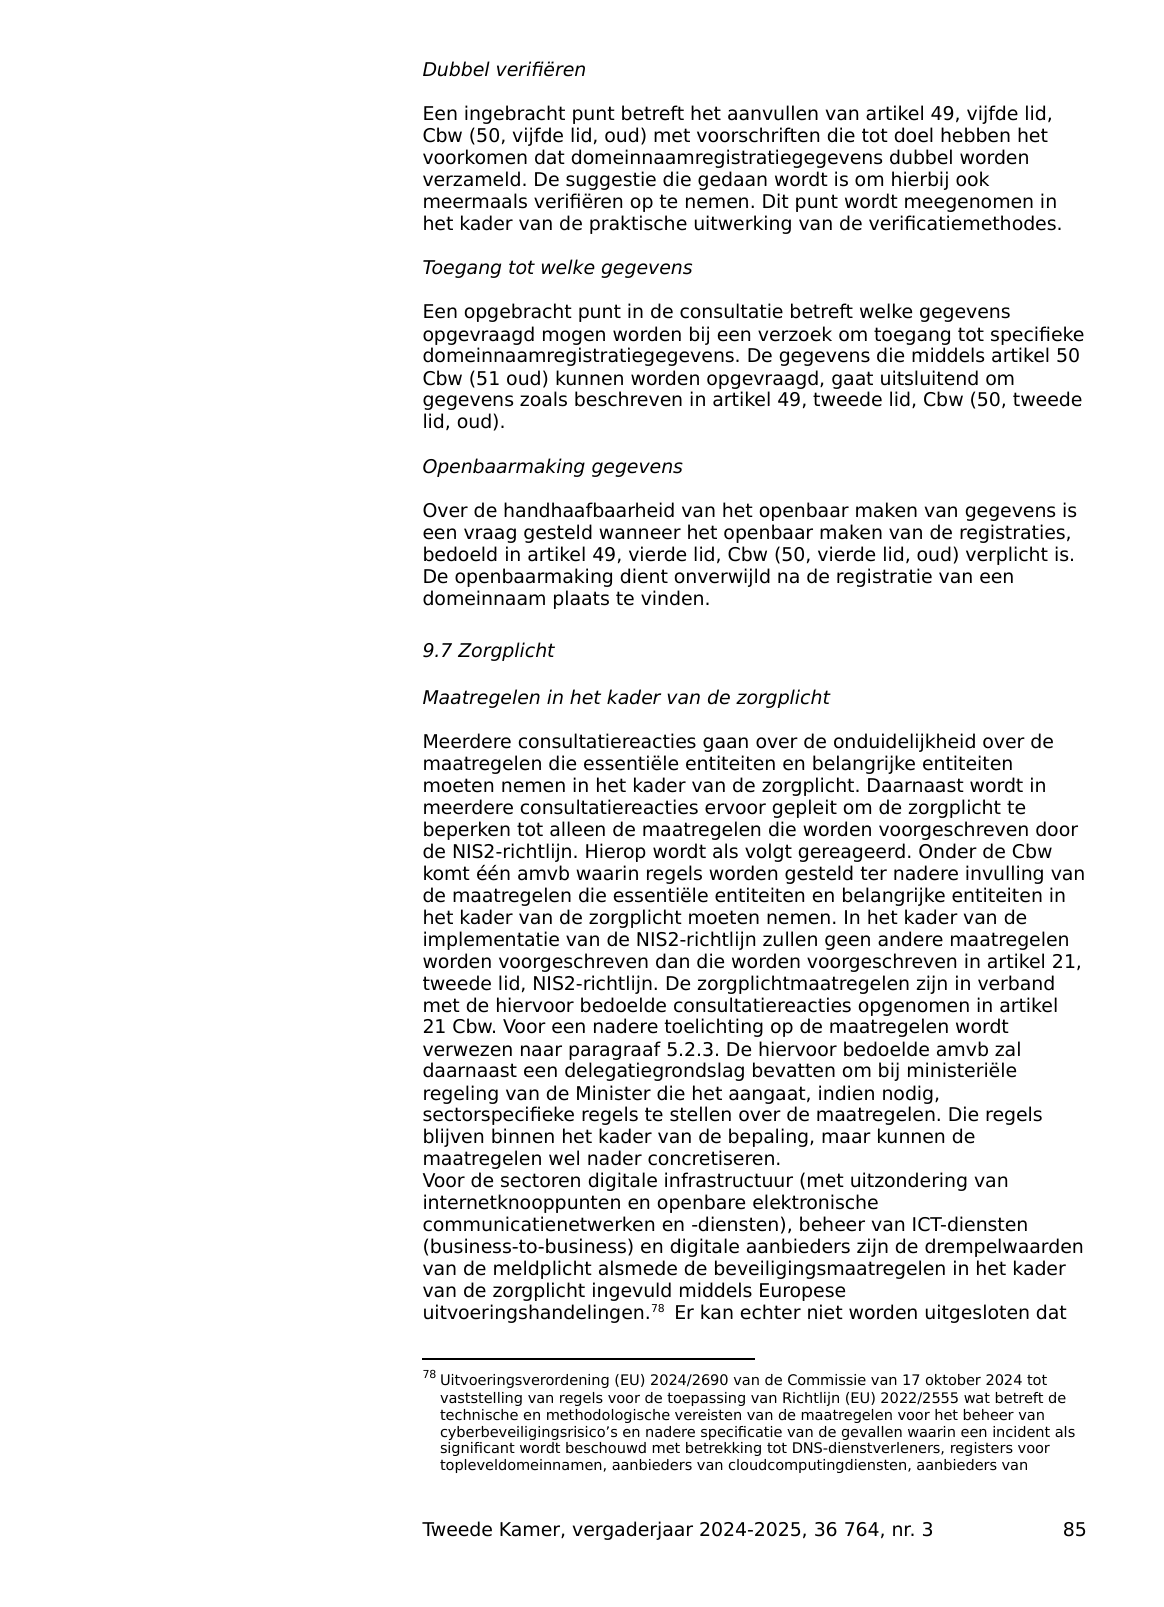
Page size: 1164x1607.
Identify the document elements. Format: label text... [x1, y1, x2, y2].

subtitle Toegang tot welke gegevens [422, 257, 1087, 279]
text Over de handhaafbaarheid van het openbaar maken van gegevens is een vraag gesteld wanneer het openbaar maken van de registraties, bedoeld in artikel 49, vierde lid, Cbw (50, vierde lid, oud) verplicht is. De openbaarmaking dient onverwijld na de registratie van een domeinnaam plaats te vinden. [422, 500, 1087, 609]
subtitle 9.7 Zorgplicht [422, 639, 1087, 662]
subtitle Openbaarmaking gegevens [422, 456, 1087, 477]
text Een opgebracht punt in de consultatie betreft welke gegevens opgevraagd mogen worden bij een verzoek om toegang tot specifieke domeinnaamregistratiegegevens. De gegevens die middels artikel 50 Cbw (51 oud) kunnen worden opgevraagd, gaat uitsluitend om gegevens zoals beschreven in artikel 49, tweede lid, Cbw (50, tweede lid, oud). [422, 301, 1087, 433]
subtitle Maatregelen in het kader van de zorgplicht [422, 687, 1087, 708]
text Meerdere consultatiereacties gaan over de onduidelijkheid over de maatregelen die essentiële entiteiten en belangrijke entiteiten moeten nemen in het kader van de zorgplicht. Daarnaast wordt in meerdere consultatiereacties ervoor gepleit om de zorgplicht te beperken tot alleen de maatregelen die worden voorgeschreven door de NIS2-richtlijn. Hierop wordt als volgt gereageerd. Onder de Cbw komt één amvb waarin regels worden gesteld ter nadere invulling van de maatregelen die essentiële entiteiten en belangrijke entiteiten in het kader van de zorgplicht moeten nemen. In het kader van de implementatie van de NIS2-richtlijn zullen geen andere maatregelen worden voorgeschreven dan die worden voorgeschreven in artikel 21, tweede lid, NIS2-richtlijn. De zorgplichtmaatregelen zijn in verband met de hiervoor bedoelde consultatiereacties opgenomen in artikel 21 Cbw. Voor een nadere toelichting op de maatregelen wordt verwezen naar paragraaf 5.2.3. De hiervoor bedoelde amvb zal daarnaast een delegatiegrondslag bevatten om bij ministeriële regeling van de Minister die het aangaat, indien nodig, sectorspecifieke regels te stellen over de maatregelen. Die regels blijven binnen het kader van de bepaling, maar kunnen de maatregelen wel nader concretiseren. [422, 731, 1087, 1170]
text Voor de sectoren digitale infrastructuur (met uitzondering van internetknooppunten en openbare elektronische communicatienetwerken en -diensten), beheer van ICT-diensten (business-to-business) en digitale aanbieders zijn de drempelwaarden van de meldplicht alsmede de beveiligingsmaatregelen in het kader van de zorgplicht ingevuld middels Europese uitvoeringshandelingen. Er kan echter niet worden uitgesloten dat [422, 1170, 1087, 1324]
text Uitvoeringsverordening (EU) 2024/2690 van de Commissie van 17 oktober 2024 tot vaststelling van regels voor de toepassing van Richtlijn (EU) 2022/2555 wat betreft de technische en methodologische vereisten van de maatregelen voor het beheer van cyberbeveiligingsrisico’s en nadere specificatie van de gevallen waarin een incident als significant wordt beschouwd met betrekking tot DNS-dienstverleners, registers voor topleveldomeinnamen, aanbieders van cloudcomputingdiensten, aanbieders van [422, 1368, 1087, 1474]
text Een ingebracht punt betreft het aanvullen van artikel 49, vijfde lid, Cbw (50, vijfde lid, oud) met voorschriften die tot doel hebben het voorkomen dat domeinnaamregistratiegegevens dubbel worden verzameld. De suggestie die gedaan wordt is om hierbij ook meermaals verifiëren op te nemen. Dit punt wordt meegenomen in het kader van de praktische uitwerking van de verificatiemethodes. [422, 103, 1087, 235]
subtitle Dubbel verifiëren [422, 59, 1087, 81]
